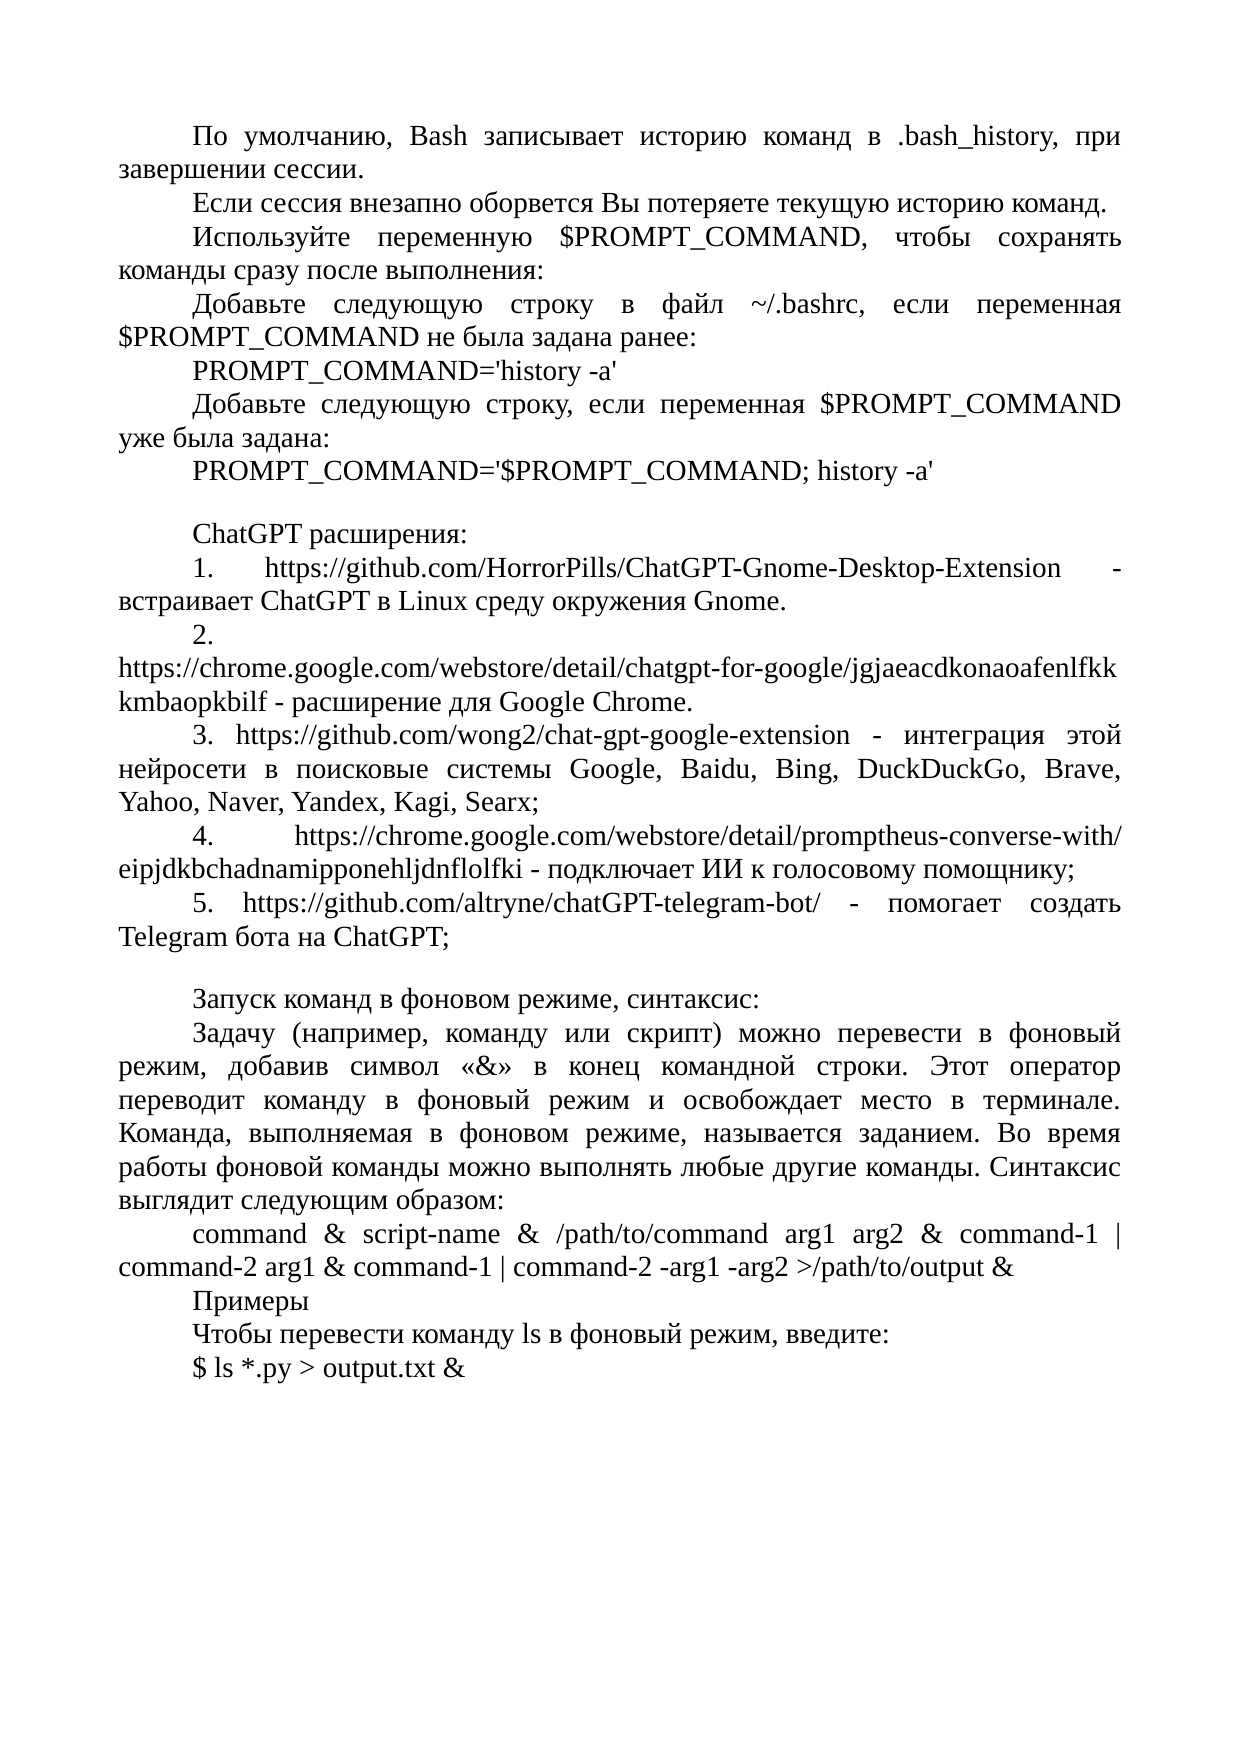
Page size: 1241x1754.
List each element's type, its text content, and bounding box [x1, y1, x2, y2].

text Запуск команд в фоновом режиме, синтаксис: [118, 981, 1122, 1015]
text Задачу (например, команду или скрипт) можно перевести в фоновый режим, добавив символ «&» в конец командной строки. Этот оператор переводит команду в фоновый режим и освобождает место в терминале. Команда, выполняемая в фоновом режиме, называется заданием. Во время работы фоновой команды можно выполнять любые другие команды. Синтаксис выглядит следующим образом: [118, 1015, 1122, 1216]
text По умолчанию, Bash записывает историю команд в .bash_history, при завершении сессии. [118, 118, 1122, 185]
text $ ls *.py > output.txt & [118, 1350, 1122, 1384]
text 1. https://github.com/HorrorPills/ChatGPT-Gnome-Desktop-Extension - встраивает ChatGPT в Linux среду окружения Gnome. [118, 550, 1122, 617]
text ChatGPT расширения: [118, 516, 1122, 550]
text Используйте переменную $PROMPT_COMMAND, чтобы сохранять команды сразу после выполнения: [118, 219, 1122, 286]
text 4. https://chrome.google.com/webstore/detail/promptheus-converse-with/eipjdkbchadnamipponehljdnflolfki - подключает ИИ к голосовому помощнику; [118, 818, 1122, 885]
text PROMPT_COMMAND='history -a' [118, 353, 1122, 386]
text 2. https://chrome.google.com/webstore/detail/chatgpt-for-google/jgjaeacdkonaoafenlfkkkmbaopkbilf - расширение для Google Chrome. [118, 617, 1122, 717]
text Чтобы перевести команду ls в фоновый режим, введите: [118, 1317, 1122, 1350]
text Если сессия внезапно оборвется Вы потеряете текущую историю команд. [118, 185, 1122, 219]
text 3. https://github.com/wong2/chat-gpt-google-extension - интеграция этой нейросети в поисковые системы Google, Baidu, Bing, DuckDuckGo, Brave, Yahoo, Naver, Yandex, Kagi, Searx; [118, 717, 1122, 818]
text Добавьте следующую строку в файл ~/.bashrc, если переменная $PROMPT_COMMAND не была задана ранее: [118, 286, 1122, 353]
text Добавьте следующую строку, если переменная $PROMPT_COMMAND уже была задана: [118, 386, 1122, 453]
text 5. https://github.com/altryne/chatGPT-telegram-bot/ - помогает создать Telegram бота на ChatGPT; [118, 885, 1122, 952]
text PROMPT_COMMAND='$PROMPT_COMMAND; history -a' [118, 453, 1122, 487]
text command & script-name & /path/to/command arg1 arg2 & command-1 | command-2 arg1 & command-1 | command-2 -arg1 -arg2 >/path/to/output & [118, 1216, 1122, 1283]
text Примеры [118, 1283, 1122, 1317]
